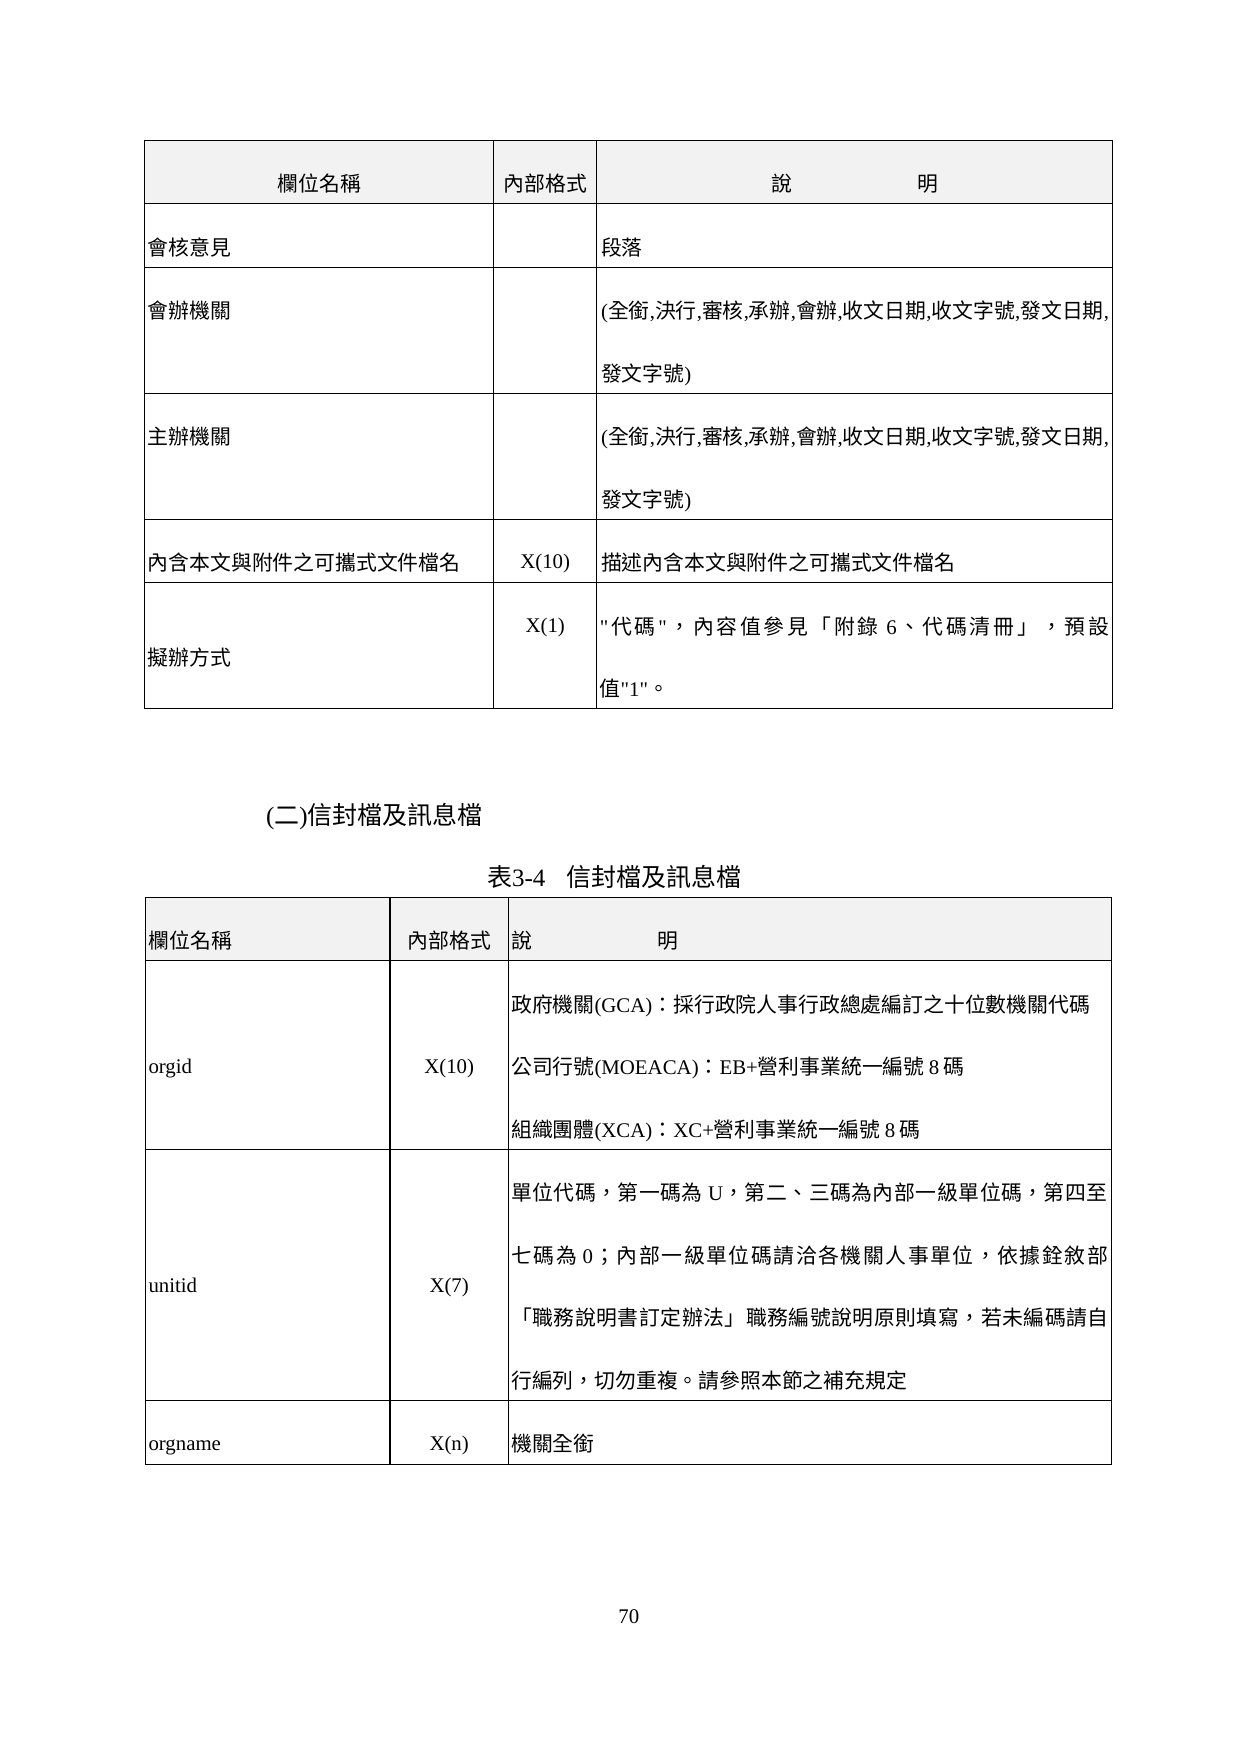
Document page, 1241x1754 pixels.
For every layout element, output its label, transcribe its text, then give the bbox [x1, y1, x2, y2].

table_cell 單位代碼，第一碼為U，第二、三碼為內部一級單位碼，第四至七碼為0；內部一級單位碼請洽各機關人事單位，依據銓敘部「職務說明書訂定辦法」職務編號說明原則填寫，若未編碼請自行編列，切勿重複。請參照本節之補充規定 [509, 1150, 1111, 1400]
table_cell X(1) [494, 583, 596, 708]
table_header 欄位名稱 [146, 898, 389, 960]
text (二)信封檔及訊息檔 [227, 772, 1094, 834]
table_cell 描述內含本文與附件之可攜式文件檔名 [597, 520, 1112, 582]
table_cell [494, 268, 596, 393]
table_cell orgname [146, 1401, 389, 1463]
table_cell 政府機關(GCA)：採行政院人事行政總處編訂之十位數機關代碼 公司行號(MOEACA)：EB+營利事業統一編號8碼 組織團體(XCA)：XC+營利事業統一編號8碼 [509, 961, 1111, 1149]
table_cell X(n) [391, 1401, 508, 1463]
table_cell unitid [146, 1150, 389, 1400]
table_header 說 明 [509, 898, 1111, 960]
table_cell [494, 204, 596, 267]
table_cell 會辦機關 [145, 268, 493, 393]
table_cell 內含本文與附件之可攜式文件檔名 [145, 520, 493, 582]
table_header 欄位名稱 [145, 141, 493, 203]
list 信封檔及訊息檔 [162, 834, 1094, 897]
table_cell X(10) [494, 520, 596, 582]
table_cell (全銜,決行,審核,承辦,會辦,收文日期,收文字號,發文日期,發文字號) [597, 268, 1112, 393]
table_cell orgid [146, 961, 389, 1149]
table_cell 機關全銜 [509, 1401, 1111, 1463]
table_cell X(7) [391, 1150, 508, 1400]
table_cell 會核意見 [145, 204, 493, 267]
table_cell 主辦機關 [145, 394, 493, 519]
table_cell 擬辦方式 [145, 583, 493, 708]
table_header 內部格式 [391, 898, 508, 960]
table_cell "代碼"，內容值參見「附錄6、代碼清冊」，預設值"1"。 [597, 583, 1112, 708]
table_cell [494, 394, 596, 519]
table_header 內部格式 [494, 141, 596, 203]
table_cell (全銜,決行,審核,承辦,會辦,收文日期,收文字號,發文日期,發文字號) [597, 394, 1112, 519]
table_cell 段落 [597, 204, 1112, 267]
table_header 說 明 [597, 141, 1112, 203]
table_cell X(10) [391, 961, 508, 1149]
